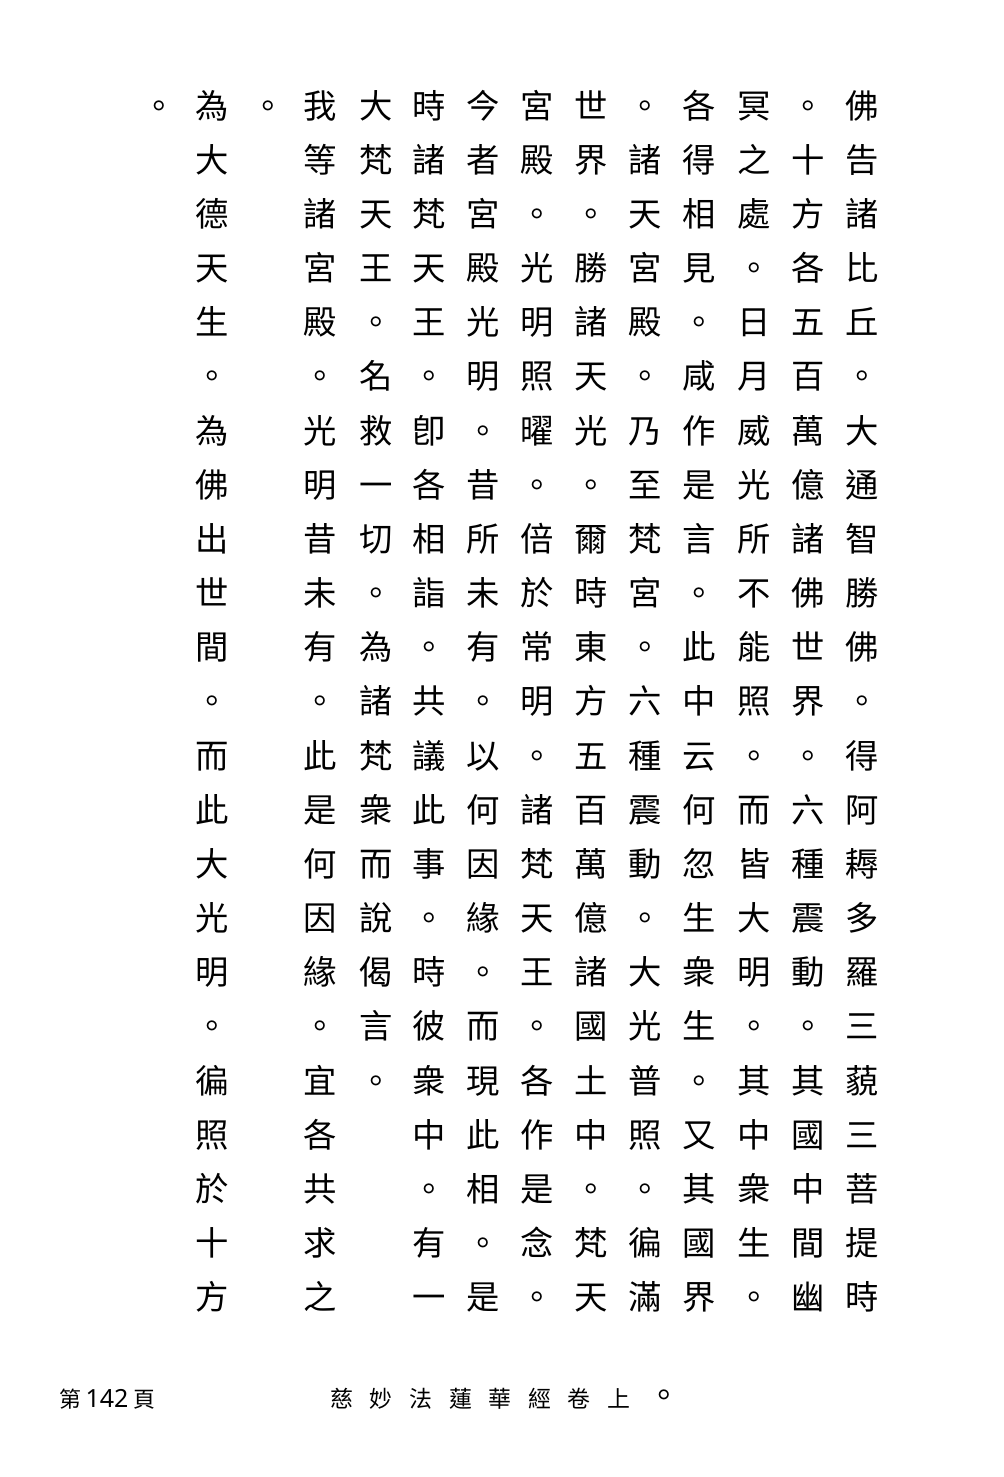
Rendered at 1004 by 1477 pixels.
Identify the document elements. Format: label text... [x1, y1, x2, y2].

text 佛告諸比丘。大通智勝佛。得阿耨多羅三藐三菩提時。十方各五百萬億諸佛世界。六種震動。其國中間幽冥之處。日月威光所不能照。而皆大明。其中衆生。各得相見。咸作是言。此中云何忽生衆生。又其國界。諸天宮殿。乃至梵宮。六種震動。大光普照。徧滿世界。勝諸天光。爾時東方五百萬億諸國土中。梵天宮殿。光明照曜。倍於常明。諸梵天王。各作是念。今者宮殿光明。昔所未有。以何因緣。而現此相。是時諸梵天王。卽各相詣。共議此事。時彼衆中。有一大梵天王。名救一切。為諸梵衆而說偈言。 [349, 88, 891, 1363]
text 為大德天生。為佛出世間。而此大光明。徧照於十方。 [132, 88, 241, 1363]
text 我等諸宮殿。光明昔未有。此是何因緣。宜各共求之。 [241, 88, 349, 1363]
